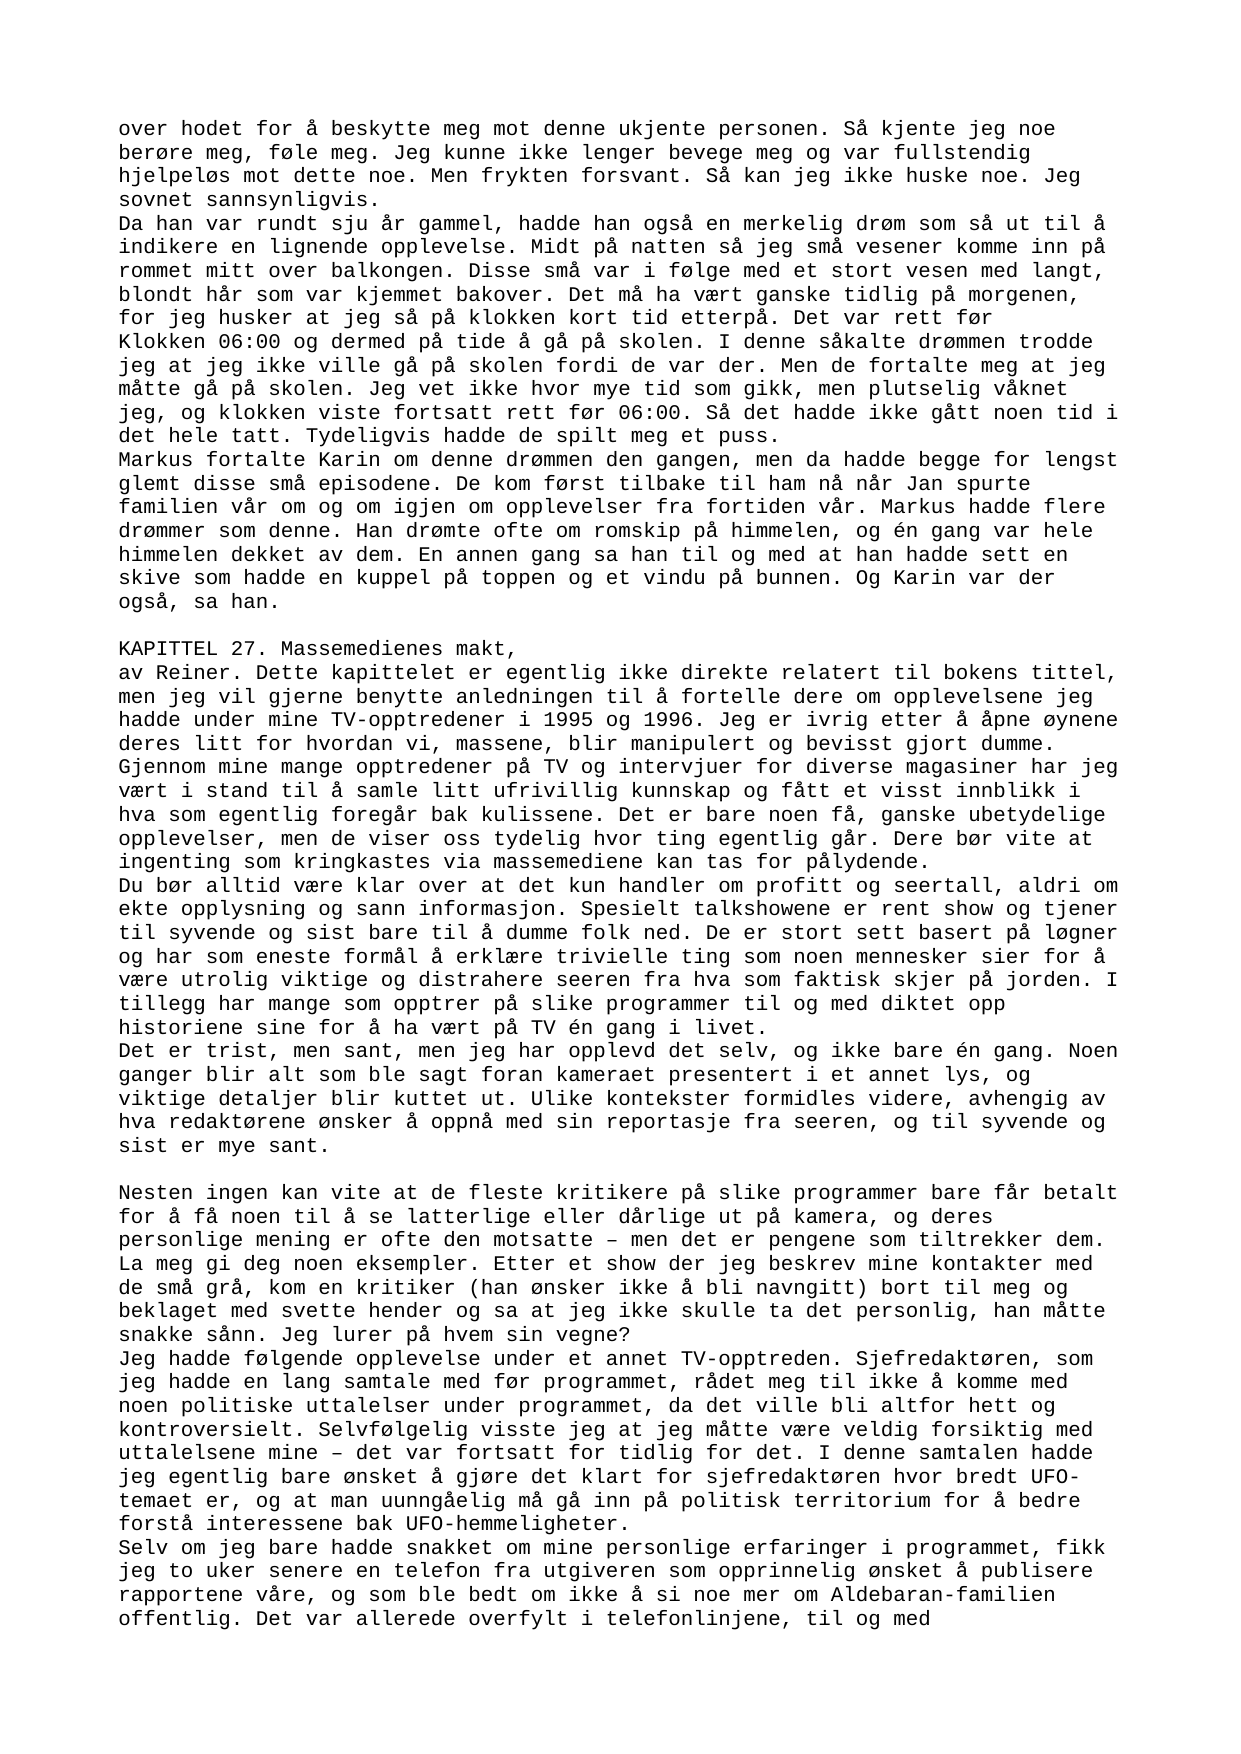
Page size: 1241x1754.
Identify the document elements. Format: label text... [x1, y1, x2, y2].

text over hodet for å beskytte meg mot denne ukjente personen. Så kjente jeg noe berøre meg, føle meg. Jeg kunne ikke lenger bevege meg og var fullstendig hjelpeløs mot dette noe. Men frykten forsvant. Så kan jeg ikke huske noe. Jeg sovnet sannsynligvis. [118, 118, 1122, 213]
text Nesten ingen kan vite at de fleste kritikere på slike programmer bare får betalt for å få noen til å se latterlige eller dårlige ut på kamera, og deres personlige mening er ofte den motsatte – men det er pengene som tiltrekker dem. [118, 1182, 1122, 1253]
text KAPITTEL 27. Massemedienes makt, [118, 638, 1122, 662]
text Jeg hadde følgende opplevelse under et annet TV-opptreden. Sjefredaktøren, som jeg hadde en lang samtale med før programmet, rådet meg til ikke å komme med noen politiske uttalelser under programmet, da det ville bli altfor hett og kontroversielt. Selvfølgelig visste jeg at jeg måtte være veldig forsiktig med uttalelsene mine – det var fortsatt for tidlig for det. I denne samtalen hadde jeg egentlig bare ønsket å gjøre det klart for sjefredaktøren hvor bredt UFO-temaet er, og at man uunngåelig må gå inn på politisk territorium for å bedre forstå interessene bak UFO-hemmeligheter. [118, 1348, 1122, 1537]
text av Reiner. Dette kapittelet er egentlig ikke direkte relatert til bokens tittel, men jeg vil gjerne benytte anledningen til å fortelle dere om opplevelsene jeg hadde under mine TV-opptredener i 1995 og 1996. Jeg er ivrig etter å åpne øynene deres litt for hvordan vi, massene, blir manipulert og bevisst gjort dumme. Gjennom mine mange opptredener på TV og intervjuer for diverse magasiner har jeg vært i stand til å samle litt ufrivillig kunnskap og fått et visst innblikk i hva som egentlig foregår bak kulissene. Det er bare noen få, ganske ubetydelige opplevelser, men de viser oss tydelig hvor ting egentlig går. Dere bør vite at ingenting som kringkastes via massemediene kan tas for pålydende. [118, 662, 1122, 875]
text Du bør alltid være klar over at det kun handler om profitt og seertall, aldri om ekte opplysning og sann informasjon. Spesielt talkshowene er rent show og tjener til syvende og sist bare til å dumme folk ned. De er stort sett basert på løgner og har som eneste formål å erklære trivielle ting som noen mennesker sier for å være utrolig viktige og distrahere seeren fra hva som faktisk skjer på jorden. I tillegg har mange som opptrer på slike programmer til og med diktet opp historiene sine for å ha vært på TV én gang i livet. [118, 875, 1122, 1040]
text Det er trist, men sant, men jeg har opplevd det selv, og ikke bare én gang. Noen ganger blir alt som ble sagt foran kameraet presentert i et annet lys, og viktige detaljer blir kuttet ut. Ulike kontekster formidles videre, avhengig av hva redaktørene ønsker å oppnå med sin reportasje fra seeren, og til syvende og sist er mye sant. [118, 1040, 1122, 1158]
text Klokken 06:00 og dermed på tide å gå på skolen. I denne såkalte drømmen trodde jeg at jeg ikke ville gå på skolen fordi de var der. Men de fortalte meg at jeg måtte gå på skolen. Jeg vet ikke hvor mye tid som gikk, men plutselig våknet jeg, og klokken viste fortsatt rett før 06:00. Så det hadde ikke gått noen tid i det hele tatt. Tydeligvis hadde de spilt meg et puss. [118, 331, 1122, 449]
text Selv om jeg bare hadde snakket om mine personlige erfaringer i programmet, fikk jeg to uker senere en telefon fra utgiveren som opprinnelig ønsket å publisere rapportene våre, og som ble bedt om ikke å si noe mer om Aldebaran-familien offentlig. Det var allerede overfylt i telefonlinjene, til og med [118, 1537, 1122, 1631]
text Markus fortalte Karin om denne drømmen den gangen, men da hadde begge for lengst glemt disse små episodene. De kom først tilbake til ham nå når Jan spurte familien vår om og om igjen om opplevelser fra fortiden vår. Markus hadde flere drømmer som denne. Han drømte ofte om romskip på himmelen, og én gang var hele himmelen dekket av dem. En annen gang sa han til og med at han hadde sett en skive som hadde en kuppel på toppen og et vindu på bunnen. Og Karin var der også, sa han. [118, 449, 1122, 615]
text La meg gi deg noen eksempler. Etter et show der jeg beskrev mine kontakter med de små grå, kom en kritiker (han ønsker ikke å bli navngitt) bort til meg og beklaget med svette hender og sa at jeg ikke skulle ta det personlig, han måtte snakke sånn. Jeg lurer på hvem sin vegne? [118, 1253, 1122, 1348]
text Da han var rundt sju år gammel, hadde han også en merkelig drøm som så ut til å indikere en lignende opplevelse. Midt på natten så jeg små vesener komme inn på rommet mitt over balkongen. Disse små var i følge med et stort vesen med langt, blondt hår som var kjemmet bakover. Det må ha vært ganske tidlig på morgenen, for jeg husker at jeg så på klokken kort tid etterpå. Det var rett før [118, 213, 1122, 331]
